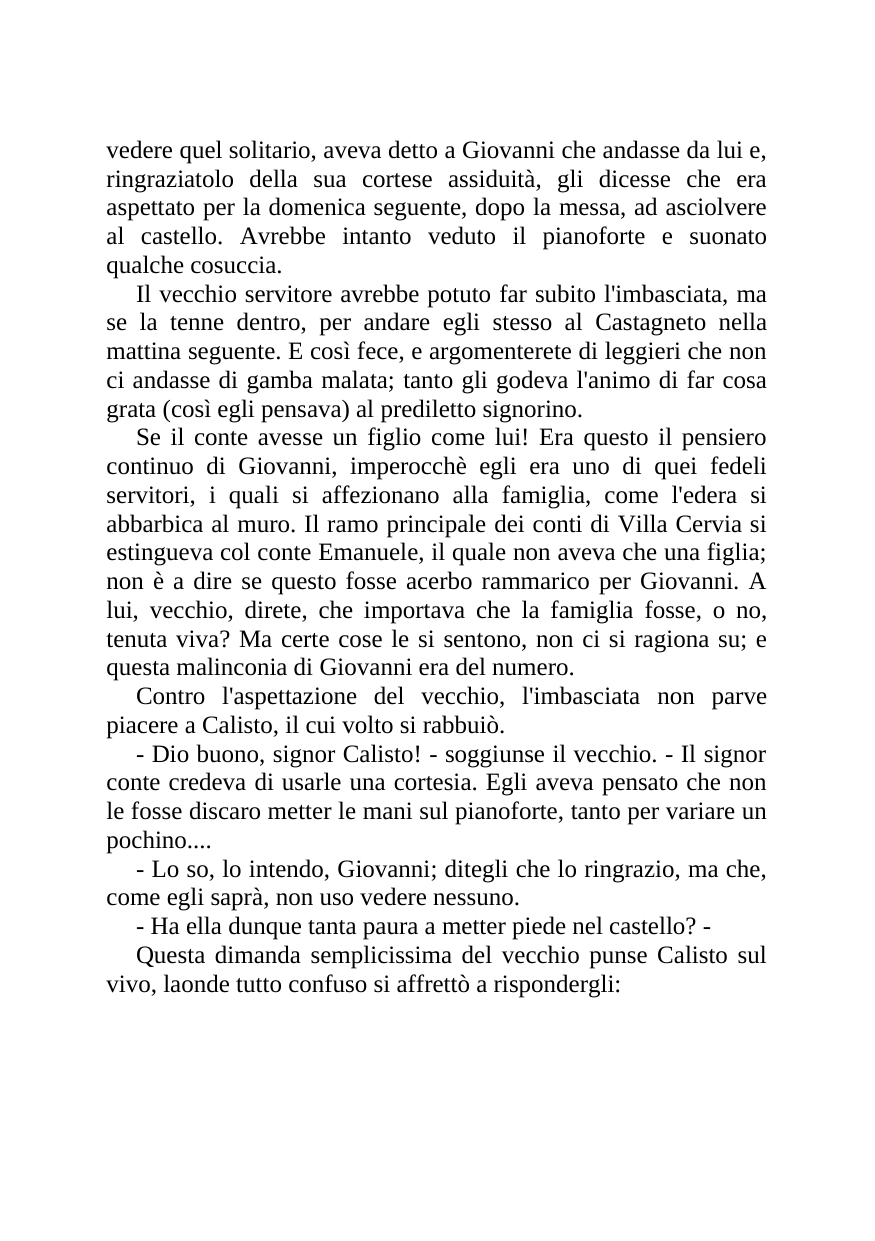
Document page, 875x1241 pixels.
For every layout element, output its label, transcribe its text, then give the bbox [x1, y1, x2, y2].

text - Lo so, lo intendo, Giovanni; ditegli che lo ringrazio, ma che, come egli saprà, non uso vedere nessuno. [106, 854, 768, 911]
text Contro l'aspettazione del vecchio, l'imbasciata non parve piacere a Calisto, il cui volto si rabbuiò. [106, 681, 768, 739]
text Il vecchio servitore avrebbe potuto far subito l'imbasciata, ma se la tenne dentro, per andare egli stesso al Castagneto nella mattina seguente. E così fece, e argomenterete di leggieri che non ci andasse di gamba malata; tanto gli godeva l'animo di far cosa grata (così egli pensava) al prediletto signorino. [106, 279, 768, 422]
text - Ha ella dunque tanta paura a metter piede nel castello? - [106, 911, 768, 940]
text - Dio buono, signor Calisto! - soggiunse il vecchio. - Il signor conte credeva di usarle una cortesia. Egli aveva pensato che non le fosse discaro metter le mani sul pianoforte, tanto per variare un pochino.... [106, 739, 768, 854]
text Questa dimanda semplicissima del vecchio punse Calisto sul vivo, laonde tutto confuso si affrettò a rispondergli: [106, 940, 768, 997]
text vedere quel solitario, aveva detto a Giovanni che andasse da lui e, ringraziatolo della sua cortese assiduità, gli dicesse che era aspettato per la domenica seguente, dopo la messa, ad asciolvere al castello. Avrebbe intanto veduto il pianoforte e suonato qualche cosuccia. [106, 135, 768, 279]
text Se il conte avesse un figlio come lui! Era questo il pensiero continuo di Giovanni, imperocchè egli era uno di quei fedeli servitori, i quali si affezionano alla famiglia, come l'edera si abbarbica al muro. Il ramo principale dei conti di Villa Cervia si estingueva col conte Emanuele, il quale non aveva che una figlia; non è a dire se questo fosse acerbo rammarico per Giovanni. A lui, vecchio, direte, che importava che la famiglia fosse, o no, tenuta viva? Ma certe cose le si sentono, non ci si ragiona su; e questa malinconia di Giovanni era del numero. [106, 422, 768, 681]
